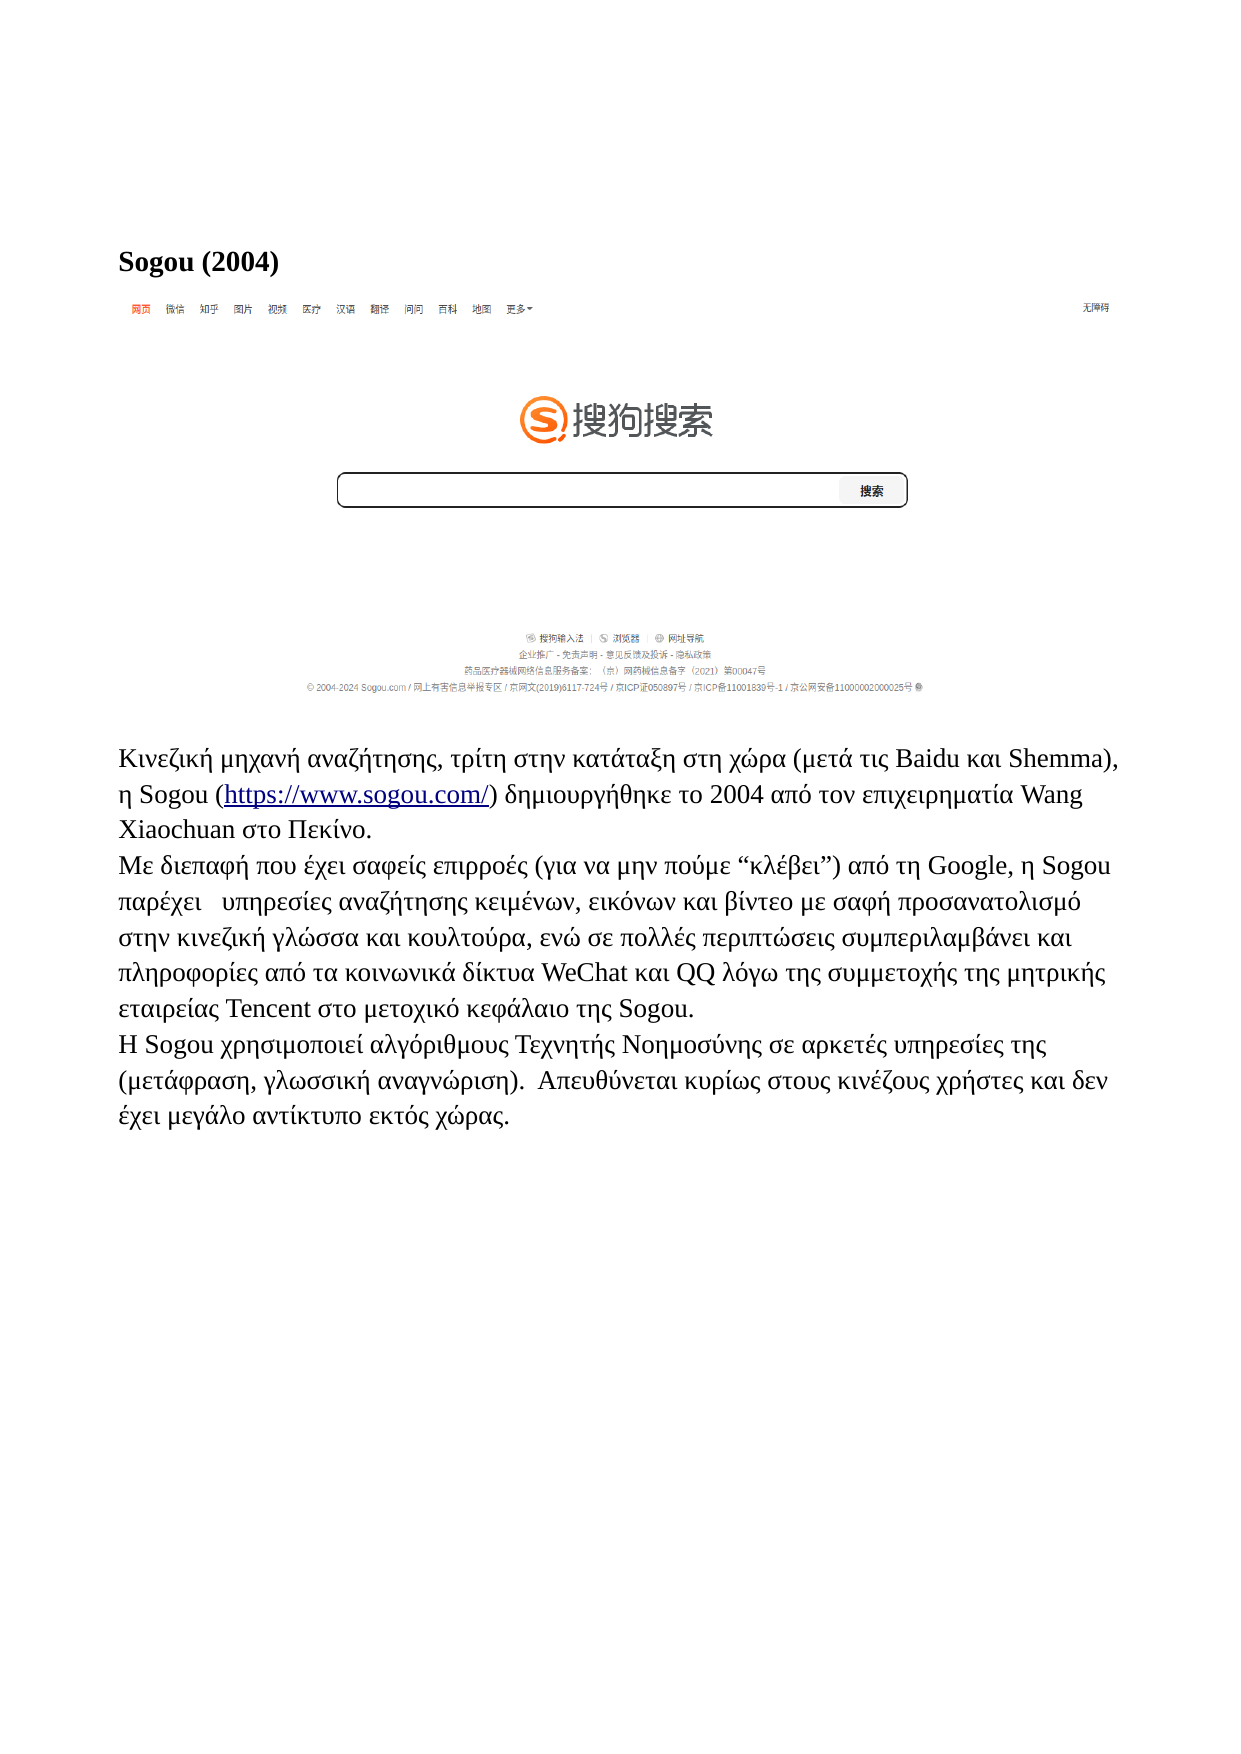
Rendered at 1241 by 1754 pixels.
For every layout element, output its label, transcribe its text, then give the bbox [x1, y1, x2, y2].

picture [118, 295, 1123, 697]
subtitle Sogou (2004) [118, 244, 1122, 278]
text Κινεζική μηχανή αναζήτησης, τρίτη στην κατάταξη στη χώρα (μετά τις Baidu και Shemma), η Sogou (https://www.sogou.com/) δημιουργήθηκε το 2004 από τον επιχειρηματία Wang Xiaochuan στο Πεκίνο. [118, 742, 1122, 845]
text Με διεπαφή που έχει σαφείς επιρροές (για να μην πούμε “κλέβει”) από τη Google, η Sogou παρέχει υπηρεσίες αναζήτησης κειμένων, εικόνων και βίντεο με σαφή προσανατολισμό στην κινεζική γλώσσα και κουλτούρα, ενώ σε πολλές περιπτώσεις συμπεριλαμβάνει και πληροφορίες από τα κοινωνικά δίκτυα WeChat και QQ λόγω της συμμετοχής της μητρικής εταιρείας Tencent στο μετοχικό κεφάλαιο της Sogou. [118, 849, 1122, 1023]
text Η Sogou χρησιμοποιεί αλγόριθμους Τεχνητής Νοημοσύνης σε αρκετές υπηρεσίες της (μετάφραση, γλωσσική αναγνώριση). Απευθύνεται κυρίως στους κινέζους χρήστες και δεν έχει μεγάλο αντίκτυπο εκτός χώρας. [118, 1028, 1122, 1131]
